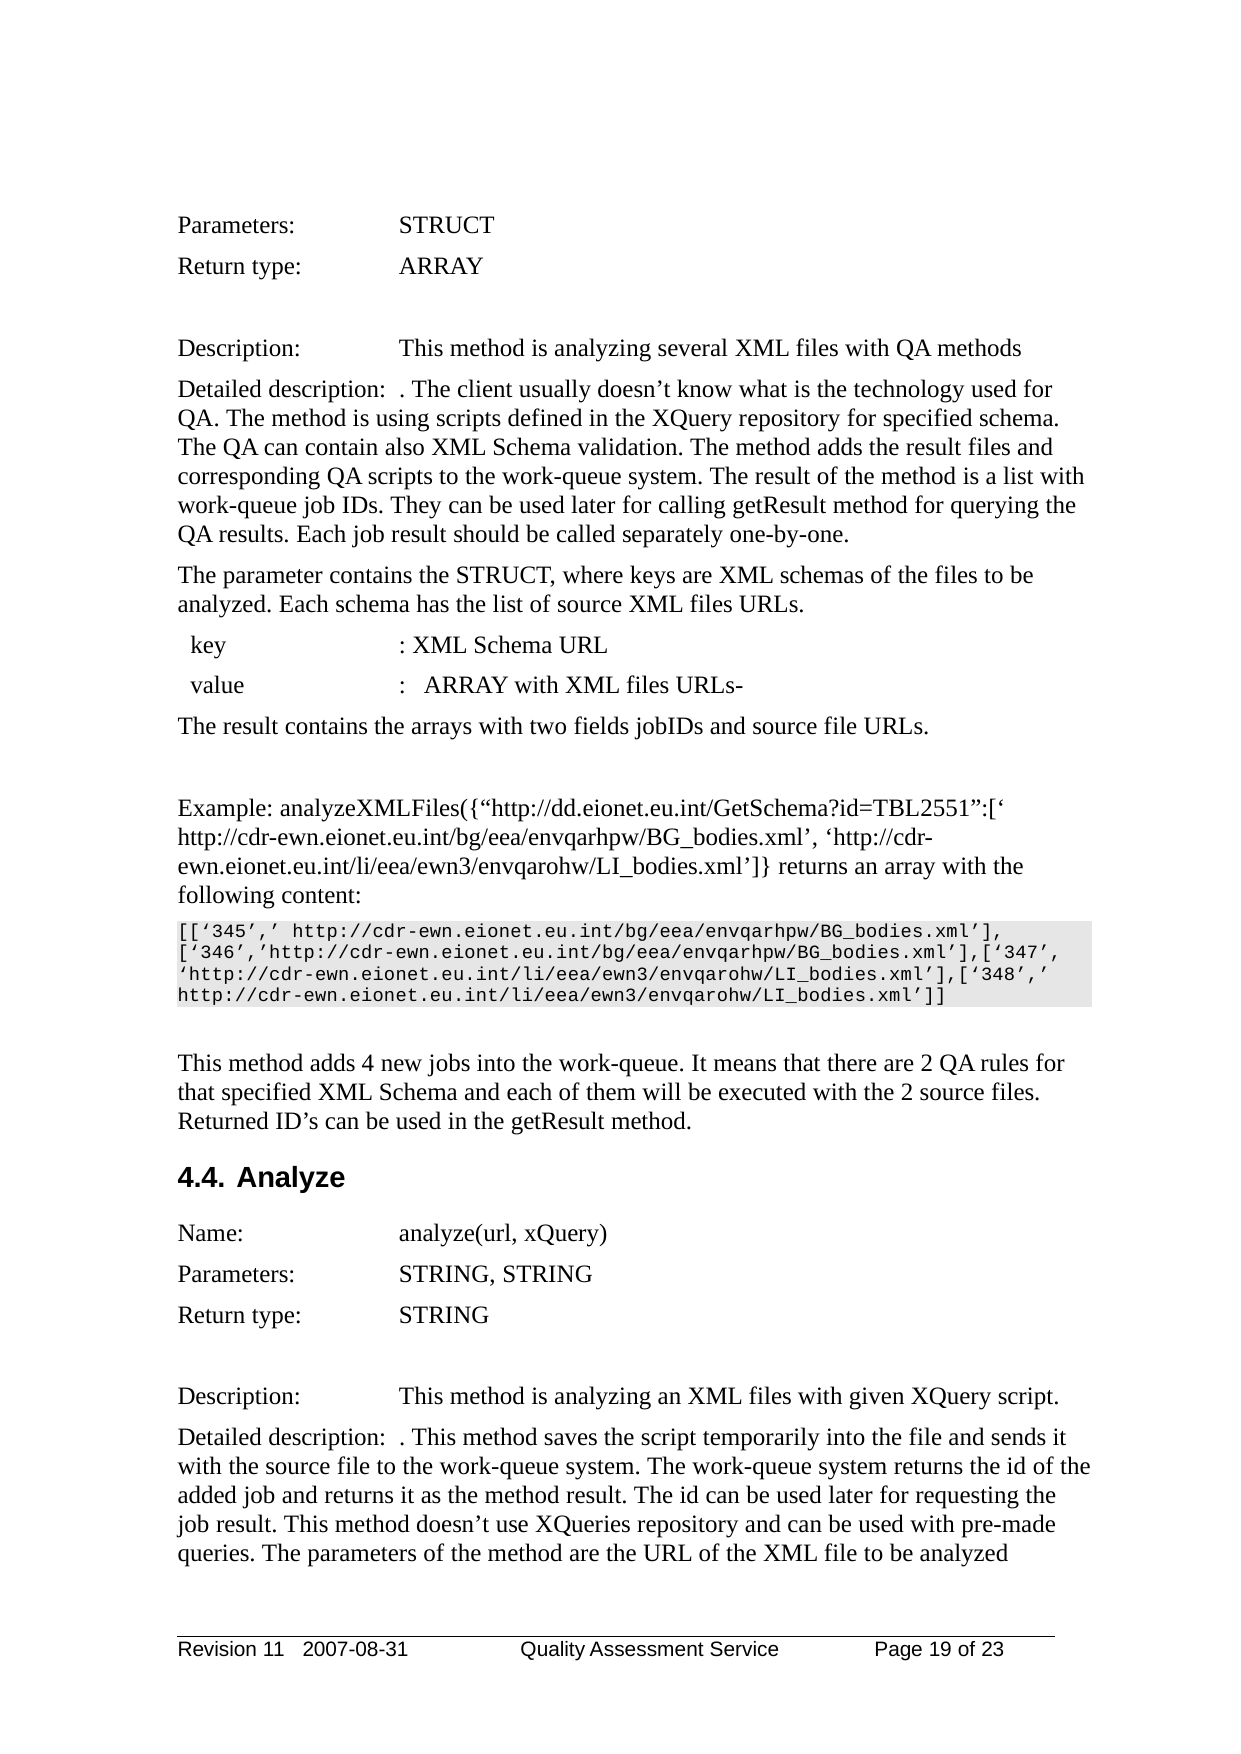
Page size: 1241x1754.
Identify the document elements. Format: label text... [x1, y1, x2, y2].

subtitle Analyze [177, 1159, 1092, 1193]
list [[‘345’,’ http://cdr-ewn.eionet.eu.int/bg/eea/envqarhpw/BG_bodies.xml’], [‘346’,’http://cdr-ewn.eionet.eu.int/bg/eea/envqarhpw/BG_bodies.xml’],[‘347’, ‘http://cdr-ewn.eionet.eu.int/li/eea/ewn3/envqarohw/LI_bodies.xml’],[‘348’,’ http://cdr-ewn.eionet.eu.int/li/eea/ewn3/envqarohw/LI_bodies.xml’]] [177, 921, 1092, 1007]
text value : ARRAY with XML files URLs- [177, 670, 1092, 699]
text Description: This method is analyzing several XML files with QA methods [177, 333, 1092, 362]
text The result contains the arrays with two fields jobIDs and source file URLs. [177, 711, 1092, 740]
text The parameter contains the STRUCT, where keys are XML schemas of the files to be analyzed. Each schema has the list of source XML files URLs. [177, 560, 1092, 618]
text Example: analyzeXMLFiles({“http://dd.eionet.eu.int/GetSchema?id=TBL2551”:[‘ http://cdr-ewn.eionet.eu.int/bg/eea/envqarhpw/BG_bodies.xml’, ‘http://cdr-ewn.eionet.eu.int/li/eea/ewn3/envqarohw/LI_bodies.xml’]} returns an array with the following content: [177, 793, 1092, 909]
text Name: analyze(url, xQuery) [177, 1218, 1092, 1247]
text This method adds 4 new jobs into the work-queue. It means that there are 2 QA rules for that specified XML Schema and each of them will be executed with the 2 source files. Returned ID’s can be used in the getResult method. [177, 1048, 1092, 1135]
text Parameters: STRUCT [177, 210, 1092, 239]
text Detailed description: . This method saves the script temporarily into the file and sends it with the source file to the work-queue system. The work-queue system returns the id of the added job and returns it as the method result. The id can be used later for requesting the job result. This method doesn’t use XQueries repository and can be used with pre-made queries. The parameters of the method are the URL of the XML file to be analyzed [177, 1422, 1092, 1567]
text Return type: ARRAY [177, 251, 1092, 280]
text Parameters: STRING, STRING [177, 1259, 1092, 1288]
text Detailed description: . The client usually doesn’t know what is the technology used for QA. The method is using scripts defined in the XQuery repository for specified schema. The QA can contain also XML Schema validation. The method adds the result files and corresponding QA scripts to the work-queue system. The result of the method is a list with work-queue job IDs. They can be used later for calling getResult method for querying the QA results. Each job result should be called separately one-by-one. [177, 373, 1092, 548]
text key : XML Schema URL [177, 629, 1092, 659]
text Description: This method is analyzing an XML files with given XQuery script. [177, 1381, 1092, 1410]
text Return type: STRING [177, 1299, 1092, 1329]
